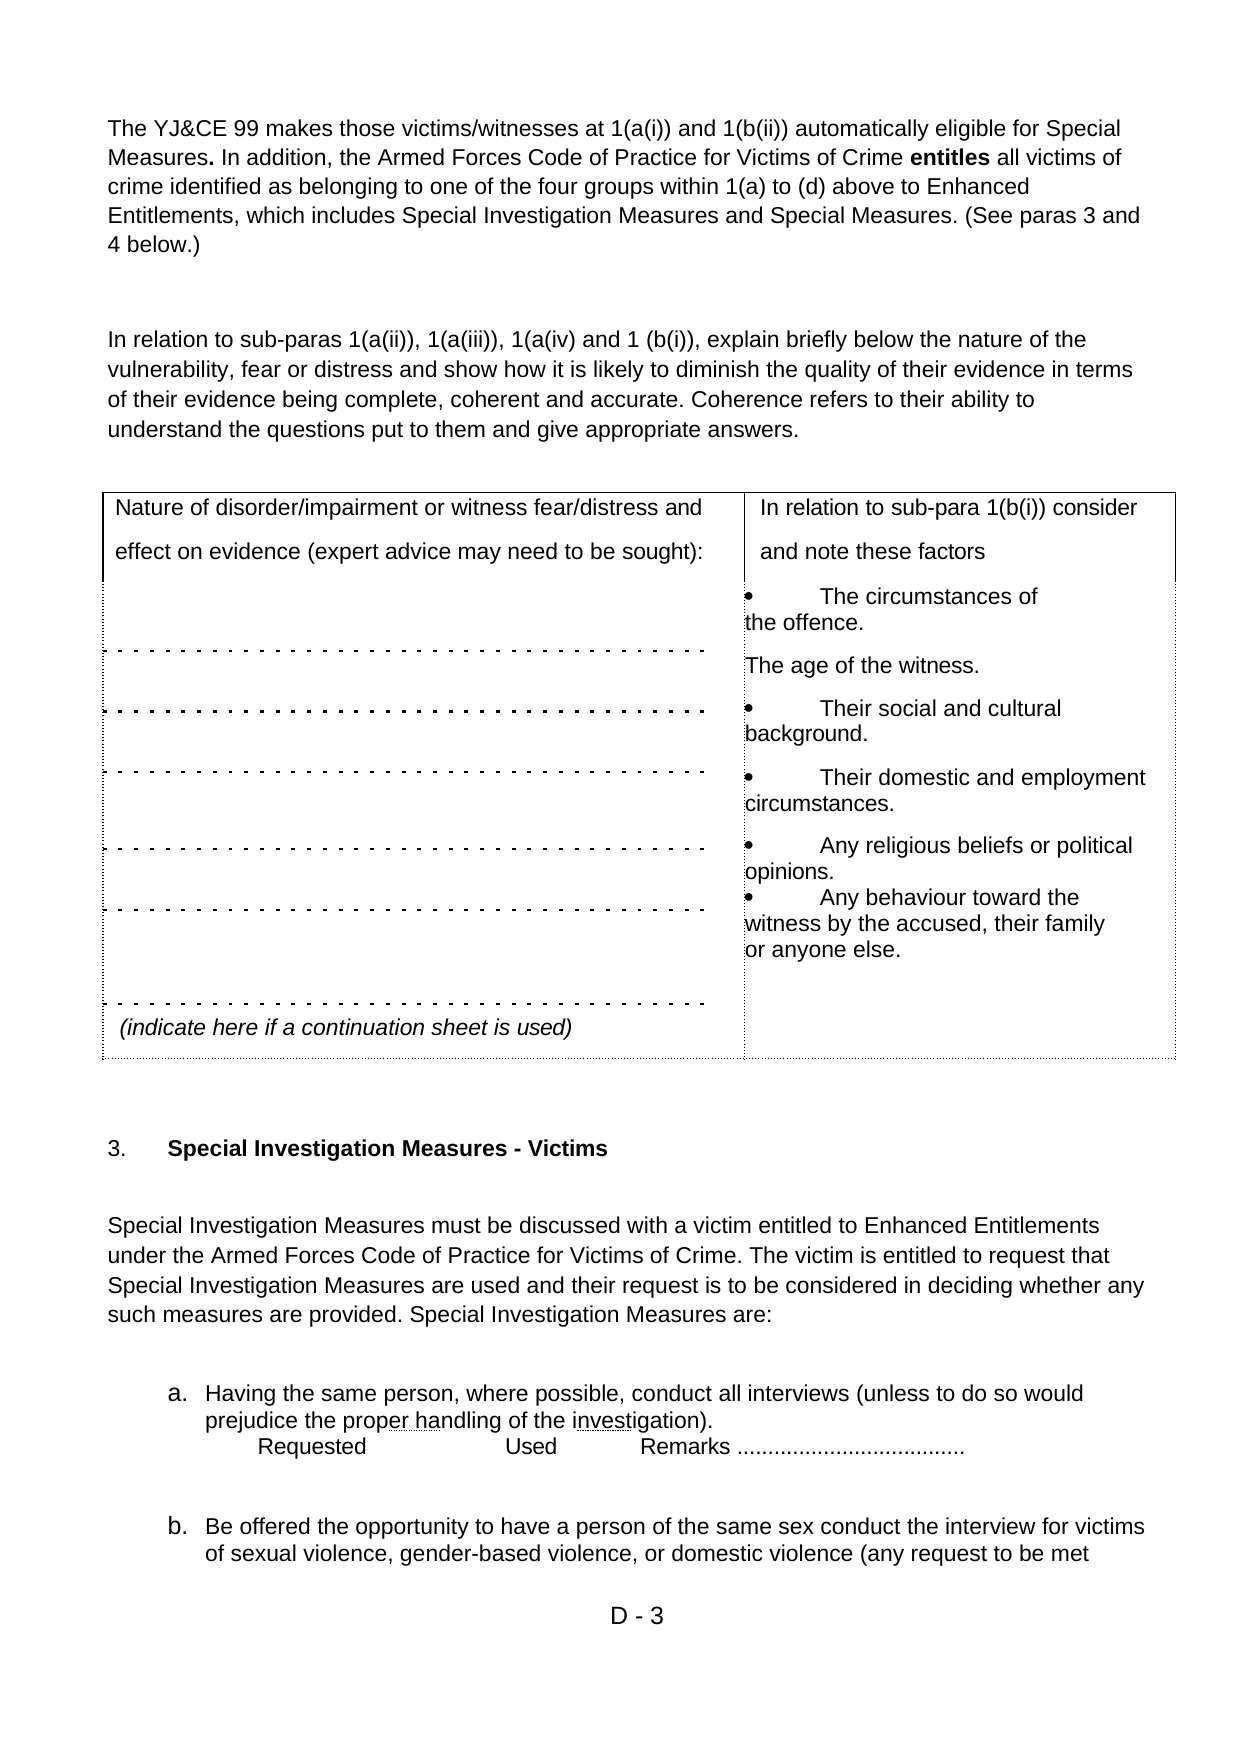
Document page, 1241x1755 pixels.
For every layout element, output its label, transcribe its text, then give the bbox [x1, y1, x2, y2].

table_header In relation to sub-para 1(b(i)) consider [745, 493, 1175, 537]
table_cell and note these factors [745, 537, 1175, 581]
table_cell effect on evidence (expert advice may need to be sought): [104, 537, 744, 581]
text Special Investigation Measures must be discussed with a victim entitled to Enhanced Entitlements under the Armed Forces Code of Practice for Victims of Crime. The victim is entitled to request that Special Investigation Measures are used and their request is to be considered in deciding whether any such measures are provided. Special Investigation Measures are: [107, 1212, 1156, 1328]
table_cell (indicate here if a continuation sheet is used) [103, 979, 744, 1058]
table_header Nature of disorder/impairment or witness fear/distress and [104, 493, 744, 537]
text In relation to sub-paras 1(a(ii)), 1(a(iii)), 1(a(iv) and 1 (b(i)), explain briefly below the nature of the vulnerability, fear or distress and show how it is likely to diminish the quality of their evidence in terms of their evidence being complete, coherent and accurate. Coherence refers to their ability to understand the questions put to them and give appropriate answers. [107, 326, 1145, 443]
list Having the same person, where possible, conduct all interviews (unless to do so would prejudice the proper handling of the investigation). [167, 1380, 1085, 1433]
table_cell The circumstances of the offence. The age of the witness. Their social and cultural background. Their domestic and employment circumstances. Any religious beliefs or political opinions. Any behaviour toward the witness by the accused, their family or anyone else. [745, 581, 1175, 979]
list Be offered the opportunity to have a person of the same sex conduct the interview for victims of sexual violence, gender-based violence, or domestic violence (any request to be met [167, 1511, 1146, 1566]
text Requested Used Remarks ..................................... [257, 1433, 1186, 1459]
table_cell [745, 979, 1175, 1058]
subtitle Special Investigation Measures - Victims [107, 1135, 1186, 1161]
text The YJ&CE 99 makes those victims/witnesses at 1(a(i)) and 1(b(ii)) automatically eligible for Special Measures. In addition, the Armed Forces Code of Practice for Victims of Crime entitles all victims of crime identified as belonging to one of the four groups within 1(a) to (d) above to Enhanced Entitlements, which includes Special Investigation Measures and Special Measures. (See paras 3 and 4 below.) [107, 115, 1145, 258]
table_cell [103, 581, 744, 979]
